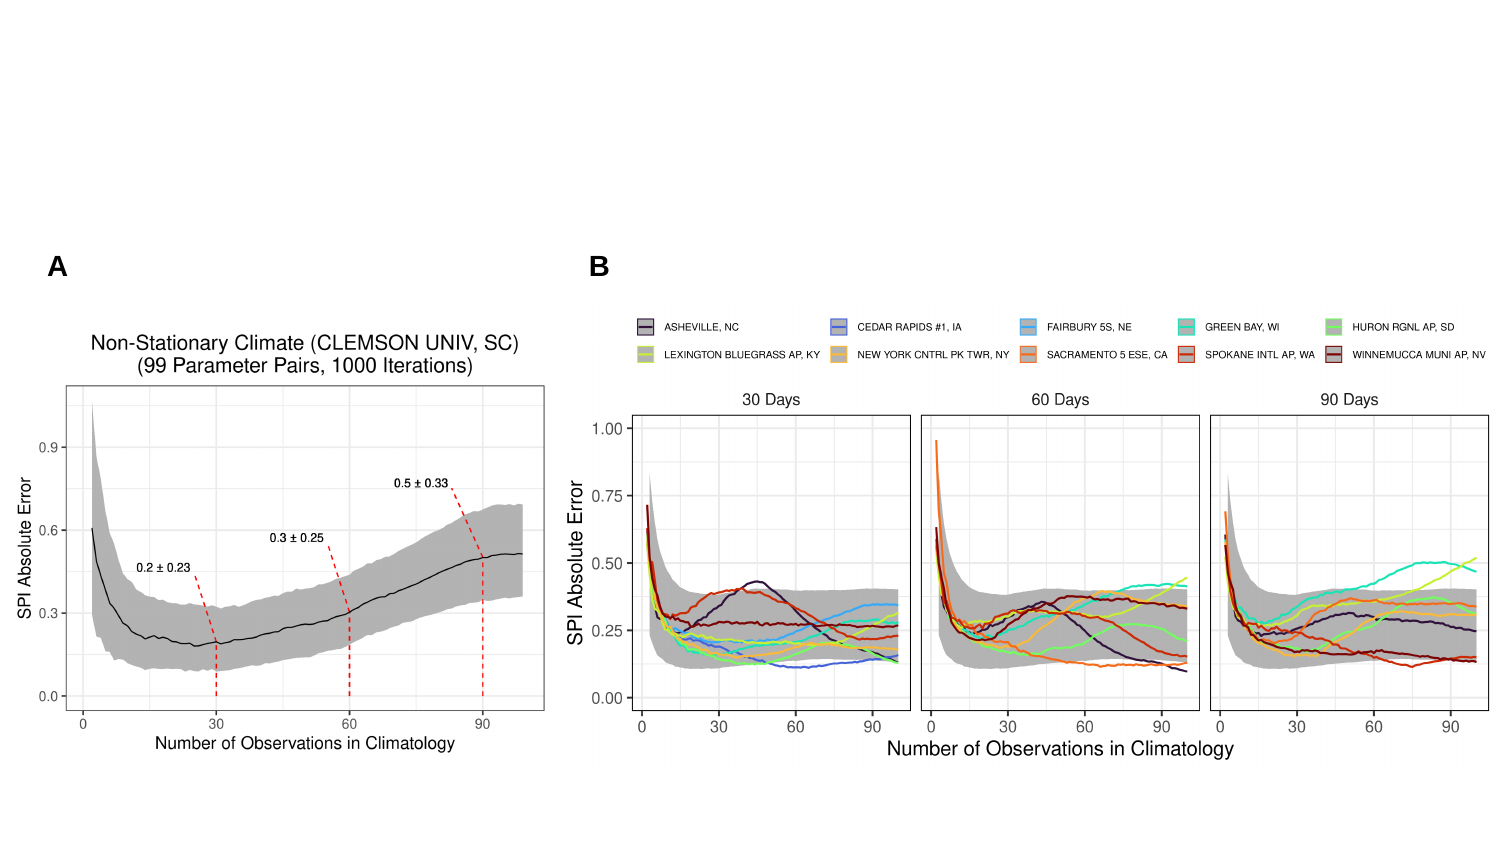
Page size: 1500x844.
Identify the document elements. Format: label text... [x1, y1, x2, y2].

picture [9, 326, 553, 761]
text_box B [573, 232, 633, 298]
picture [557, 298, 1499, 770]
text_box A [32, 232, 91, 298]
